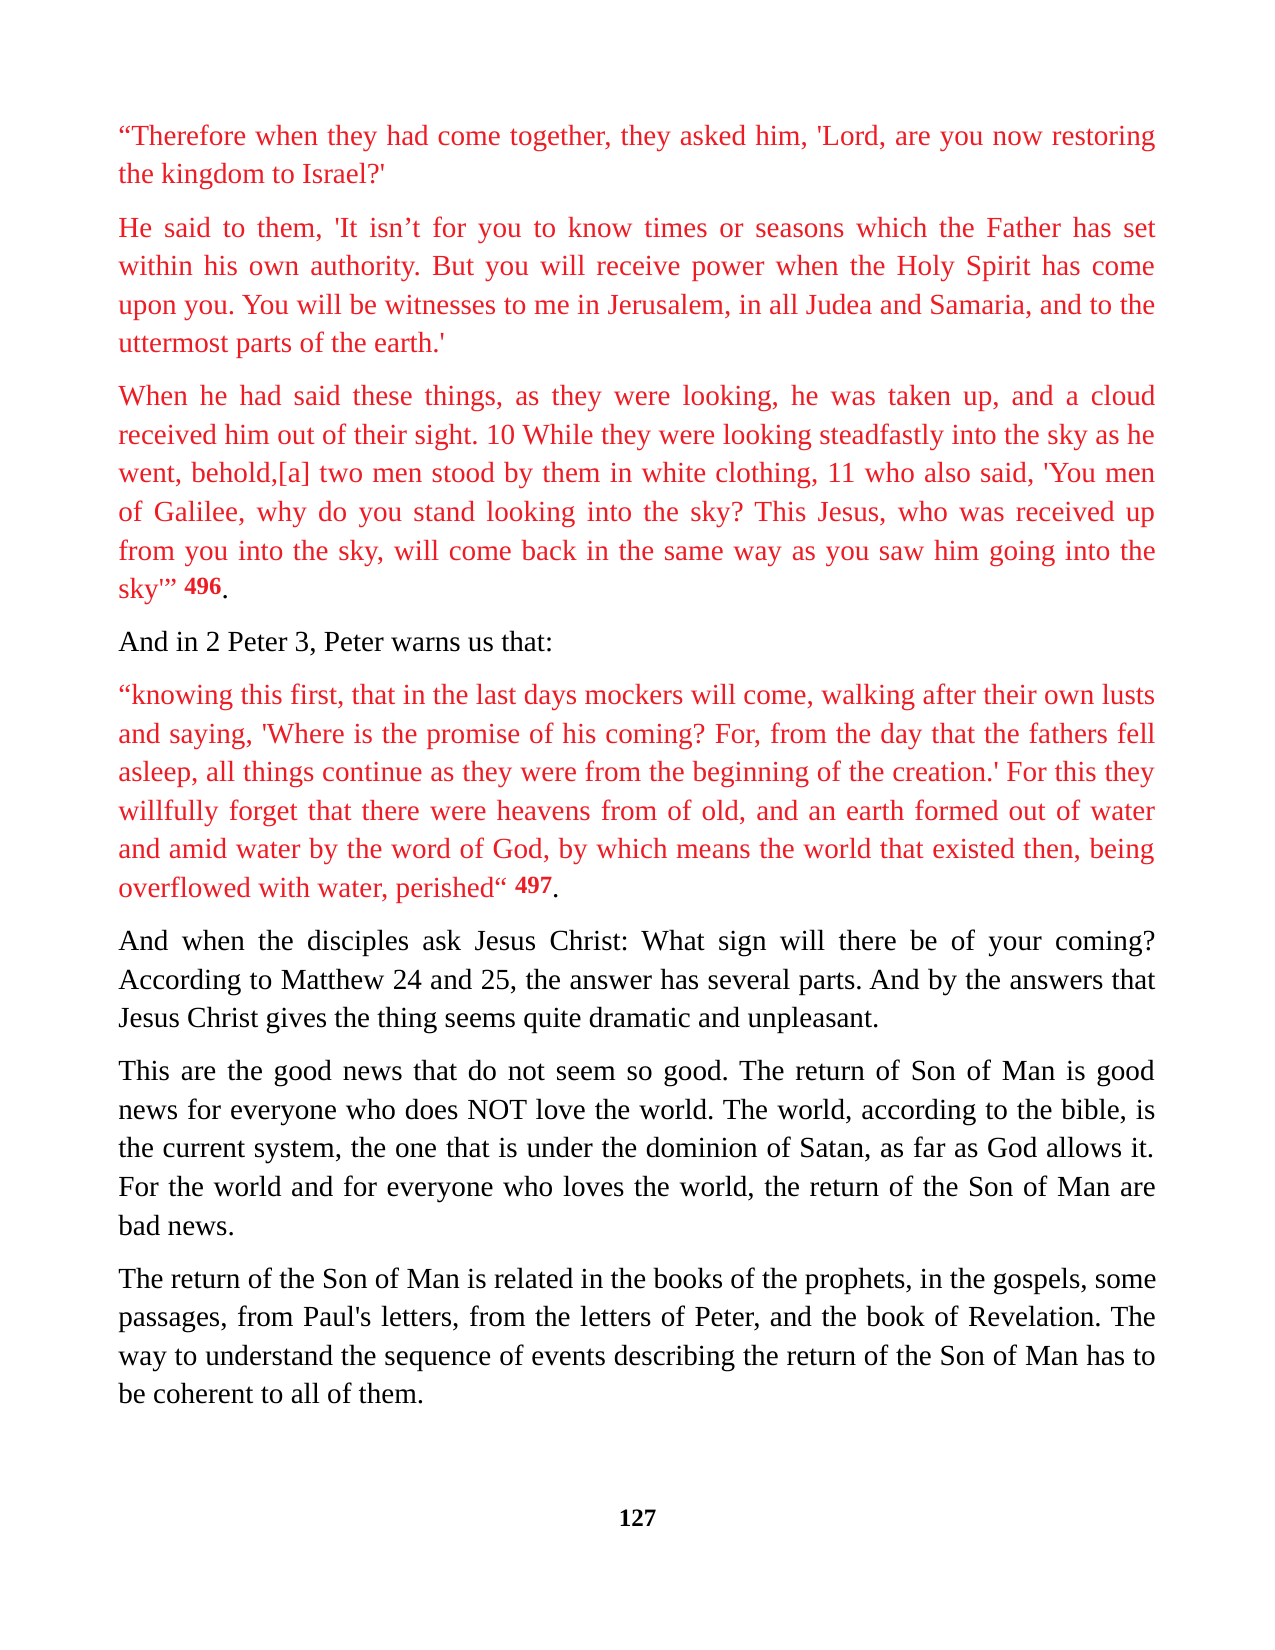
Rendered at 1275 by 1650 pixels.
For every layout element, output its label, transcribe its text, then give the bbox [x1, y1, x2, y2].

text When he had said these things, as they were looking, he was taken up, and a cloud received him out of their sight. 10 While they were looking steadfastly into the sky as he went, behold,[a] two men stood by them in white clothing, 11 who also said, 'You men of Galilee, why do you stand looking into the sky? This Jesus, who was received up from you into the sky, will come back in the same way as you saw him going into the sky'” . [118, 378, 1157, 605]
text “Therefore when they had come together, they asked him, 'Lord, are you now restoring the kingdom to Israel?' [118, 118, 1157, 190]
text “knowing this first, that in the last days mockers will come, walking after their own lusts and saying, 'Where is the promise of his coming? For, from the day that the fathers fell asleep, all things continue as they were from the beginning of the creation.' For this they willfully forget that there were heavens from of old, and an earth formed out of water and amid water by the word of God, by which means the world that existed then, being overflowed with water, perished“ . [118, 677, 1157, 904]
text This are the good news that do not seem so good. The return of Son of Man is good news for everyone who does NOT love the world. The world, according to the bible, is the current system, the one that is under the dominion of Satan, as far as God allows it. For the world and for everyone who loves the world, the return of the Son of Man are bad news. [118, 1053, 1157, 1241]
text And when the disciples ask Jesus Christ: What sign will there be of your coming? According to Matthew 24 and 25, the answer has several parts. And by the answers that Jesus Christ gives the thing seems quite dramatic and unpleasant. [118, 923, 1157, 1034]
text And in 2 Peter 3, Peter warns us that: [118, 624, 1157, 658]
text He said to them, 'It isn’t for you to know times or seasons which the Father has set within his own authority. But you will receive power when the Holy Spirit has come upon you. You will be witnesses to me in Jerusalem, in all Judea and Samaria, and to the uttermost parts of the earth.' [118, 210, 1157, 359]
text The return of the Son of Man is related in the books of the prophets, in the gospels, some passages, from Paul's letters, from the letters of Peter, and the book of Revelation. The way to understand the sequence of events describing the return of the Son of Man has to be coherent to all of them. [118, 1261, 1157, 1410]
